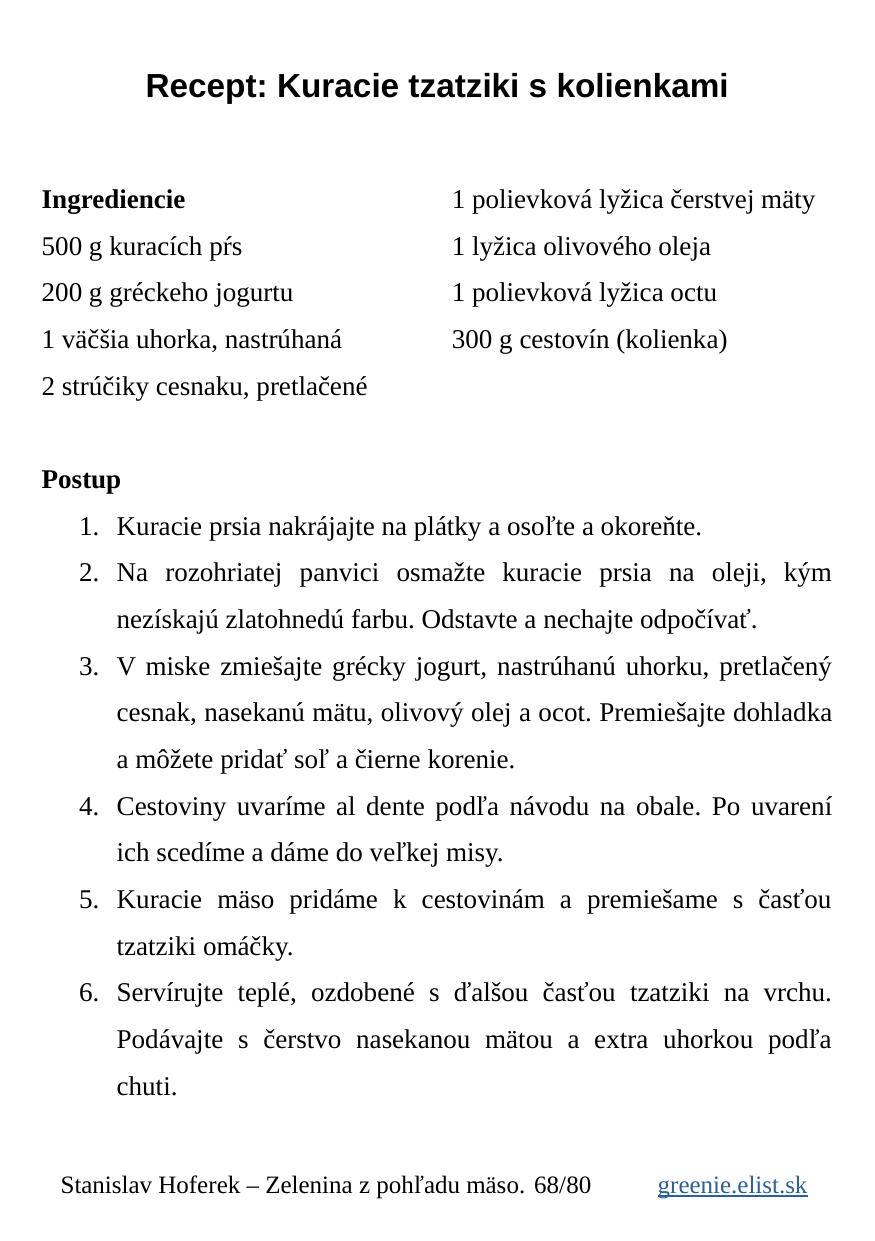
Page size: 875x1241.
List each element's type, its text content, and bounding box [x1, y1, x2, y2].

text 300 g cestovín (kolienka) [452, 323, 833, 354]
text 1 väčšia uhorka, nastrúhaná [41, 323, 422, 354]
text 1 polievková lyžica octu [452, 276, 833, 308]
list V miske zmiešajte grécky jogurt, nastrúhanú uhorku, pretlačený cesnak, nasekanú mätu, olivový olej a ocot. Premiešajte dohladka a môžete pridať soľ a čierne korenie. [79, 650, 833, 774]
text Ingrediencie [41, 183, 422, 214]
text Postup [41, 463, 833, 494]
text 1 lyžica olivového oleja [452, 230, 833, 261]
subtitle Recept: Kuracie tzatziki s kolienkami [41, 66, 833, 105]
text 200 g gréckeho jogurtu [41, 276, 422, 308]
text 1 polievková lyžica čerstvej mäty [452, 183, 833, 214]
list Kuracie mäso pridáme k cestovinám a premiešame s časťou tzatziki omáčky. [79, 883, 833, 961]
text 500 g kuracích pŕs [41, 230, 422, 261]
text 2 strúčiky cesnaku, pretlačené [41, 370, 422, 401]
list Na rozohriatej panvici osmažte kuracie prsia na oleji, kým nezískajú zlatohnedú farbu. Odstavte a nechajte odpočívať. [79, 556, 833, 634]
list Cestoviny uvaríme al dente podľa návodu na obale. Po uvarení ich scedíme a dáme do veľkej misy. [79, 790, 833, 868]
list Kuracie prsia nakrájajte na plátky a osoľte a okoreňte. [79, 510, 833, 541]
list Servírujte teplé, ozdobené s ďalšou časťou tzatziki na vrchu. Podávajte s čerstvo nasekanou mätou a extra uhorkou podľa chuti. [79, 976, 833, 1101]
